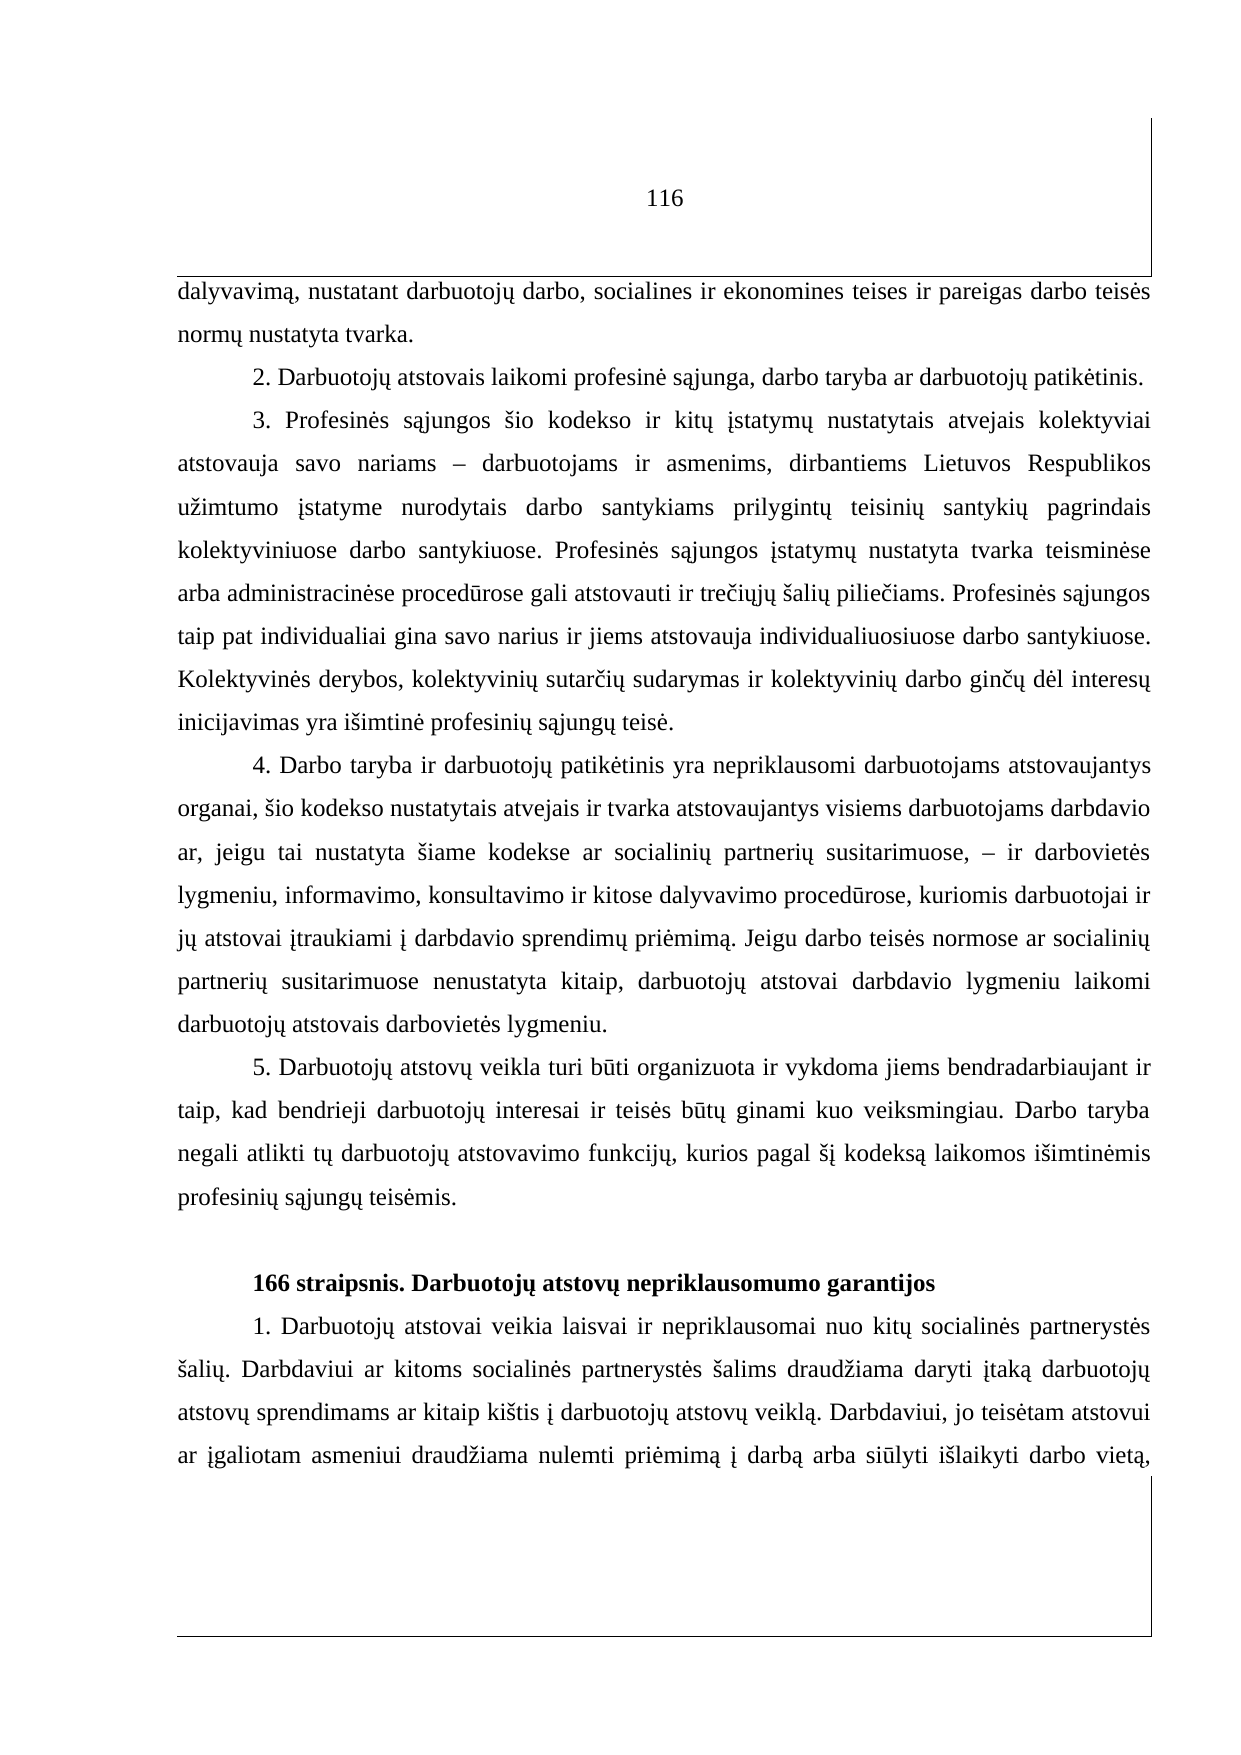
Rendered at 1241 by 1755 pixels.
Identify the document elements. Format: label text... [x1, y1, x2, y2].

text dalyvavimą, nustatant darbuotojų darbo, socialines ir ekonomines teises ir pareigas darbo teisės normų nustatyta tvarka. [177, 276, 1152, 348]
text 4. Darbo taryba ir darbuotojų patikėtinis yra nepriklausomi darbuotojams atstovaujantys organai, šio kodekso nustatytais atvejais ir tvarka atstovaujantys visiems darbuotojams darbdavio ar, jeigu tai nustatyta šiame kodekse ar socialinių partnerių susitarimuose, – ir darbovietės lygmeniu, informavimo, konsultavimo ir kitose dalyvavimo procedūrose, kuriomis darbuotojai ir jų atstovai įtraukiami į darbdavio sprendimų priėmimą. Jeigu darbo teisės normose ar socialinių partnerių susitarimuose nenustatyta kitaip, darbuotojų atstovai darbdavio lygmeniu laikomi darbuotojų atstovais darbovietės lygmeniu. [177, 750, 1152, 1038]
text 5. Darbuotojų atstovų veikla turi būti organizuota ir vykdoma jiems bendradarbiaujant ir taip, kad bendrieji darbuotojų interesai ir teisės būtų ginami kuo veiksmingiau. Darbo taryba negali atlikti tų darbuotojų atstovavimo funkcijų, kurios pagal šį kodeksą laikomos išimtinėmis profesinių sąjungų teisėmis. [177, 1052, 1152, 1210]
subtitle 166 straipsnis. Darbuotojų atstovų nepriklausomumo garantijos [177, 1268, 1152, 1297]
text 3. Profesinės sąjungos šio kodekso ir kitų įstatymų nustatytais atvejais kolektyviai atstovauja savo nariams – darbuotojams ir asmenims, dirbantiems Lietuvos Respublikos užimtumo įstatyme nurodytais darbo santykiams prilygintų teisinių santykių pagrindais kolektyviniuose darbo santykiuose. Profesinės sąjungos įstatymų nustatyta tvarka teisminėse arba administracinėse procedūrose gali atstovauti ir trečiųjų šalių piliečiams. Profesinės sąjungos taip pat individualiai gina savo narius ir jiems atstovauja individualiuosiuose darbo santykiuose. Kolektyvinės derybos, kolektyvinių sutarčių sudarymas ir kolektyvinių darbo ginčų dėl interesų inicijavimas yra išimtinė profesinių sąjungų teisė. [177, 405, 1152, 736]
text 2. Darbuotojų atstovais laikomi profesinė sąjunga, darbo taryba ar darbuotojų patikėtinis. [177, 362, 1152, 391]
text 1. Darbuotojų atstovai veikia laisvai ir nepriklausomai nuo kitų socialinės partnerystės šalių. Darbdaviui ar kitoms socialinės partnerystės šalims draudžiama daryti įtaką darbuotojų atstovų sprendimams ar kitaip kištis į darbuotojų atstovų veiklą. Darbdaviui, jo teisėtam atstovui ar įgaliotam asmeniui draudžiama nulemti priėmimą į darbą arba siūlyti išlaikyti darbo vietą, [177, 1311, 1152, 1469]
